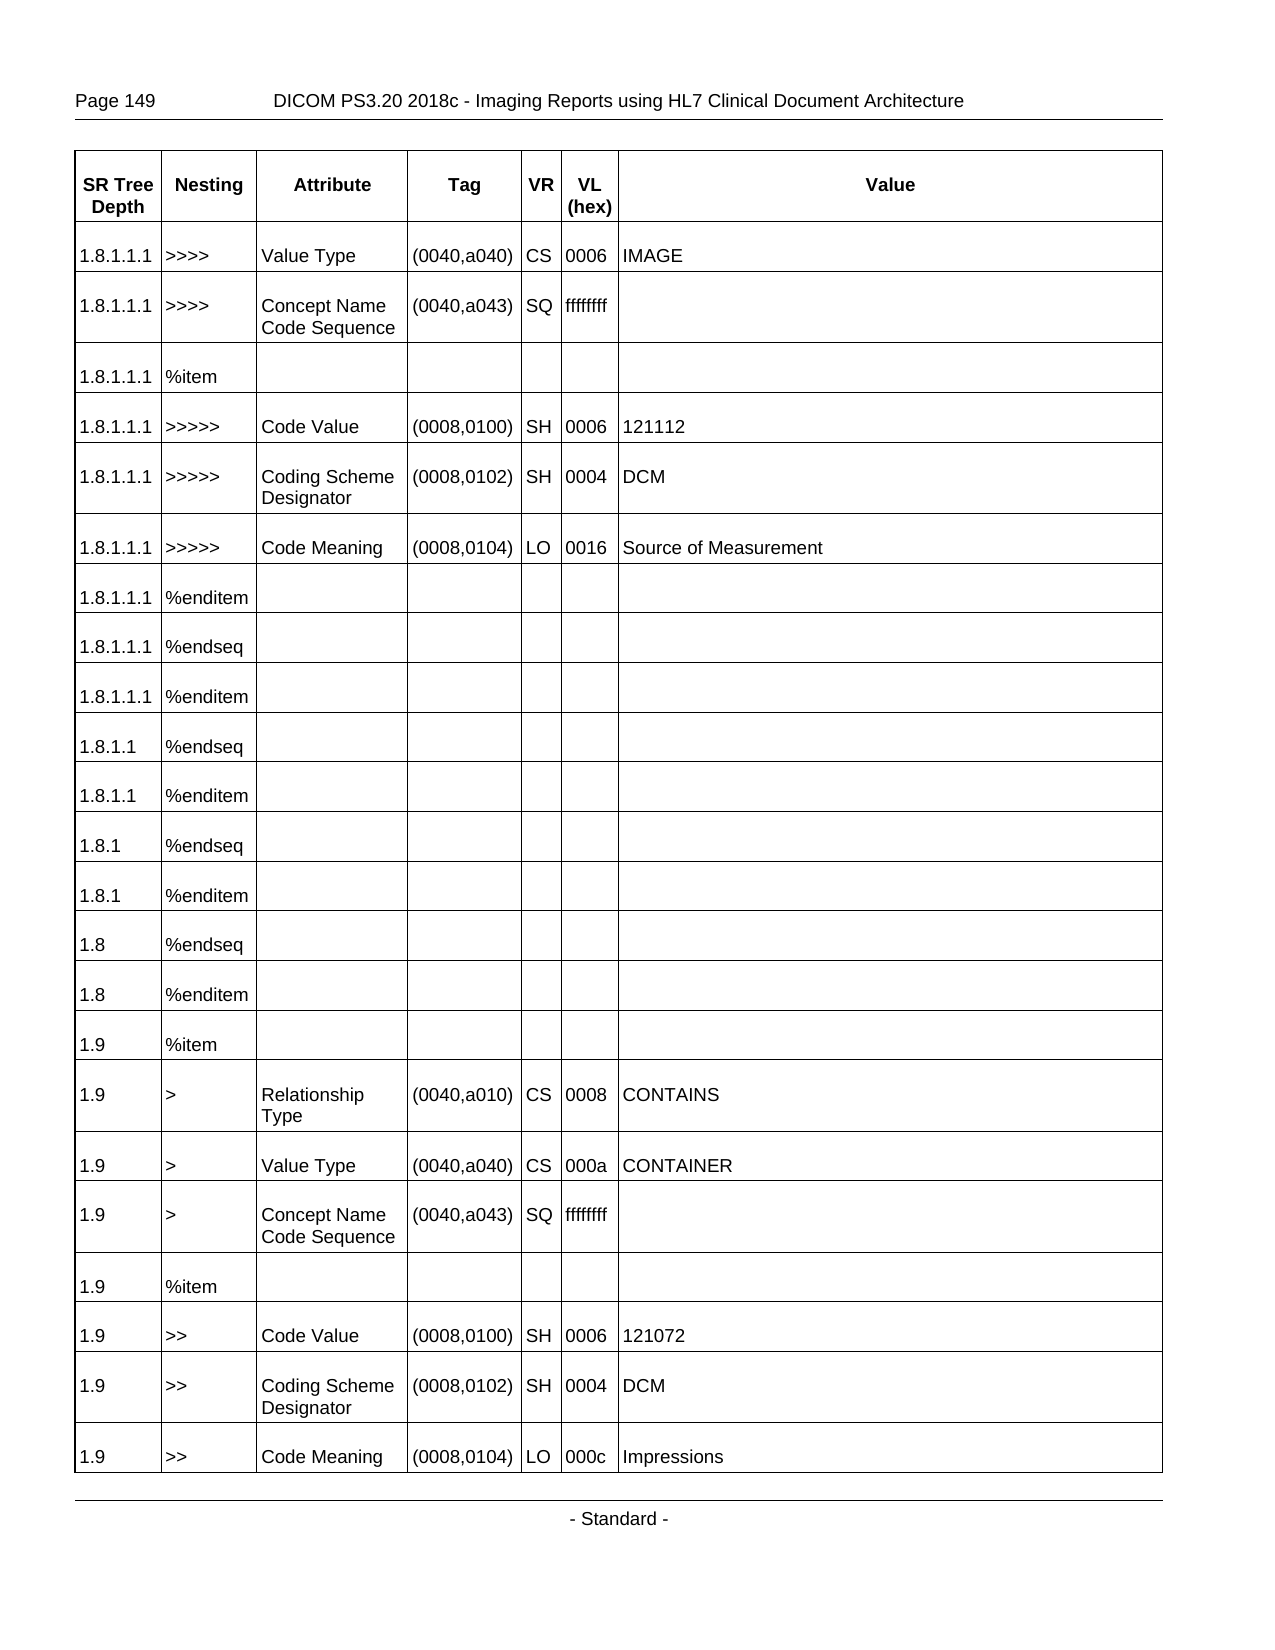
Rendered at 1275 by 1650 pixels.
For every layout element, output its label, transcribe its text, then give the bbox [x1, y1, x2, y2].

table_cell 1.9 [76, 1253, 161, 1301]
table_cell (0008,0100) [408, 1302, 521, 1351]
table_cell 1.8.1 [76, 862, 161, 910]
table_cell (0040,a040) [408, 1132, 521, 1180]
table_cell 0004 [562, 1352, 618, 1422]
table_cell SH [522, 1302, 561, 1351]
table_cell [257, 613, 407, 662]
table_cell [408, 762, 521, 811]
table_cell DCM [619, 443, 1162, 513]
table_cell 0016 [562, 514, 618, 562]
table_cell [408, 564, 521, 612]
table_cell %enditem [162, 762, 256, 811]
table_cell >> [162, 1423, 256, 1472]
table_cell %item [162, 343, 256, 392]
table_cell [257, 1253, 407, 1301]
table_cell [562, 713, 618, 761]
table_cell [562, 663, 618, 712]
table_cell %enditem [162, 961, 256, 1010]
table_cell [408, 1011, 521, 1059]
table_cell 1.9 [76, 1060, 161, 1131]
table_cell [619, 272, 1162, 342]
table_cell [257, 663, 407, 712]
table_cell LO [522, 1423, 561, 1472]
table_cell [562, 564, 618, 612]
table_cell >>>> [162, 272, 256, 342]
table_cell [522, 713, 561, 761]
table_cell Code Meaning [257, 514, 407, 562]
table_cell Concept Name Code Sequence [257, 1181, 407, 1252]
table_cell [619, 812, 1162, 861]
table_cell [257, 812, 407, 861]
table_cell [522, 663, 561, 712]
table_cell (0040,a043) [408, 272, 521, 342]
table_cell Code Value [257, 393, 407, 442]
table_cell [522, 613, 561, 662]
table_cell (0008,0100) [408, 393, 521, 442]
table_cell SH [522, 393, 561, 442]
table_cell SH [522, 443, 561, 513]
table_cell %enditem [162, 564, 256, 612]
table_cell [257, 762, 407, 811]
table_cell %endseq [162, 812, 256, 861]
table_cell 0008 [562, 1060, 618, 1131]
table_cell 1.8.1.1.1 [76, 443, 161, 513]
table_header VL (hex) [562, 151, 618, 221]
table_cell [522, 812, 561, 861]
table_cell IMAGE [619, 222, 1162, 271]
table_cell [408, 663, 521, 712]
table_cell [522, 911, 561, 960]
table_cell 0006 [562, 1302, 618, 1351]
table_cell [562, 862, 618, 910]
table_cell [257, 862, 407, 910]
table_cell %item [162, 1253, 256, 1301]
table_cell 1.8.1.1 [76, 713, 161, 761]
table_cell [522, 1011, 561, 1059]
table_header Value [619, 151, 1162, 221]
table_cell 1.8 [76, 911, 161, 960]
table_cell [522, 961, 561, 1010]
table_cell CONTAINER [619, 1132, 1162, 1180]
table_cell [619, 762, 1162, 811]
table_cell Value Type [257, 1132, 407, 1180]
table_cell 0006 [562, 222, 618, 271]
table_cell 1.8.1.1.1 [76, 663, 161, 712]
table_cell [408, 1253, 521, 1301]
table_cell Coding Scheme Designator [257, 443, 407, 513]
table_cell (0008,0102) [408, 1352, 521, 1422]
table_header Nesting [162, 151, 256, 221]
table_cell [408, 613, 521, 662]
table_cell 1.8.1.1.1 [76, 564, 161, 612]
table_cell [257, 911, 407, 960]
table_cell 1.8 [76, 961, 161, 1010]
table_cell >>>>> [162, 393, 256, 442]
table_cell 1.9 [76, 1132, 161, 1180]
table_cell Relationship Type [257, 1060, 407, 1131]
table_cell (0008,0102) [408, 443, 521, 513]
table_cell %enditem [162, 862, 256, 910]
table_cell CS [522, 1060, 561, 1131]
table_cell [562, 1011, 618, 1059]
table_cell SH [522, 1352, 561, 1422]
table_cell Source of Measurement [619, 514, 1162, 562]
table_cell 121072 [619, 1302, 1162, 1351]
table_cell CS [522, 1132, 561, 1180]
table_cell [562, 961, 618, 1010]
table_cell 1.9 [76, 1181, 161, 1252]
table_cell LO [522, 514, 561, 562]
table_cell [619, 1011, 1162, 1059]
table_cell [619, 613, 1162, 662]
table_header VR [522, 151, 561, 221]
table_cell [619, 564, 1162, 612]
table_cell 1.8.1.1.1 [76, 222, 161, 271]
table_cell [562, 762, 618, 811]
table_cell [562, 1253, 618, 1301]
table_cell >> [162, 1352, 256, 1422]
table_cell SQ [522, 1181, 561, 1252]
table_cell 000c [562, 1423, 618, 1472]
table_cell DCM [619, 1352, 1162, 1422]
table_cell 1.9 [76, 1352, 161, 1422]
table_cell >>>> [162, 222, 256, 271]
table_cell [408, 343, 521, 392]
table_cell Value Type [257, 222, 407, 271]
table_cell Code Meaning [257, 1423, 407, 1472]
table_cell %endseq [162, 713, 256, 761]
table_cell [619, 343, 1162, 392]
table_cell 0004 [562, 443, 618, 513]
table_cell [408, 911, 521, 960]
table_cell 0006 [562, 393, 618, 442]
table_cell 1.9 [76, 1011, 161, 1059]
table_cell 1.8.1.1.1 [76, 393, 161, 442]
table_cell 1.9 [76, 1423, 161, 1472]
table_cell [562, 343, 618, 392]
table_cell ffffffff [562, 1181, 618, 1252]
table_cell %endseq [162, 911, 256, 960]
table_cell CONTAINS [619, 1060, 1162, 1131]
table_cell 1.8.1.1.1 [76, 343, 161, 392]
table_cell [257, 343, 407, 392]
table_cell %item [162, 1011, 256, 1059]
table_cell 1.9 [76, 1302, 161, 1351]
table_cell [257, 713, 407, 761]
table_cell >>>>> [162, 514, 256, 562]
table_cell > [162, 1060, 256, 1131]
table_cell Impressions [619, 1423, 1162, 1472]
table_cell [257, 961, 407, 1010]
table_cell >>>>> [162, 443, 256, 513]
table_cell [562, 613, 618, 662]
table_cell 1.8.1.1 [76, 762, 161, 811]
table_cell [522, 343, 561, 392]
table_cell > [162, 1132, 256, 1180]
table_cell 000a [562, 1132, 618, 1180]
table_cell [522, 862, 561, 910]
table_cell [562, 911, 618, 960]
table_cell 121112 [619, 393, 1162, 442]
table_cell [619, 961, 1162, 1010]
table_cell %endseq [162, 613, 256, 662]
table_cell [619, 663, 1162, 712]
table_cell Code Value [257, 1302, 407, 1351]
table_cell [619, 862, 1162, 910]
table_cell Coding Scheme Designator [257, 1352, 407, 1422]
table_cell 1.8.1.1.1 [76, 613, 161, 662]
table_cell [619, 1181, 1162, 1252]
table_cell [522, 1253, 561, 1301]
table_cell [619, 713, 1162, 761]
table_cell 1.8.1.1.1 [76, 272, 161, 342]
table_cell ffffffff [562, 272, 618, 342]
table_cell [408, 961, 521, 1010]
table_cell [257, 1011, 407, 1059]
table_cell 1.8.1.1.1 [76, 514, 161, 562]
table_cell [408, 713, 521, 761]
table_cell (0040,a043) [408, 1181, 521, 1252]
table_cell [408, 812, 521, 861]
table_cell > [162, 1181, 256, 1252]
table_cell SQ [522, 272, 561, 342]
table_cell (0008,0104) [408, 1423, 521, 1472]
table_cell [619, 1253, 1162, 1301]
table_cell (0040,a010) [408, 1060, 521, 1131]
table_cell CS [522, 222, 561, 271]
table_cell [562, 812, 618, 861]
table_cell [522, 564, 561, 612]
table_cell >> [162, 1302, 256, 1351]
table_cell [522, 762, 561, 811]
table_header Tag [408, 151, 521, 221]
table_cell [257, 564, 407, 612]
table_header Attribute [257, 151, 407, 221]
table_cell %enditem [162, 663, 256, 712]
table_cell [408, 862, 521, 910]
table_cell 1.8.1 [76, 812, 161, 861]
table_cell Concept Name Code Sequence [257, 272, 407, 342]
table_cell (0008,0104) [408, 514, 521, 562]
table_header SR Tree Depth [76, 151, 161, 221]
table_cell [619, 911, 1162, 960]
table_cell (0040,a040) [408, 222, 521, 271]
